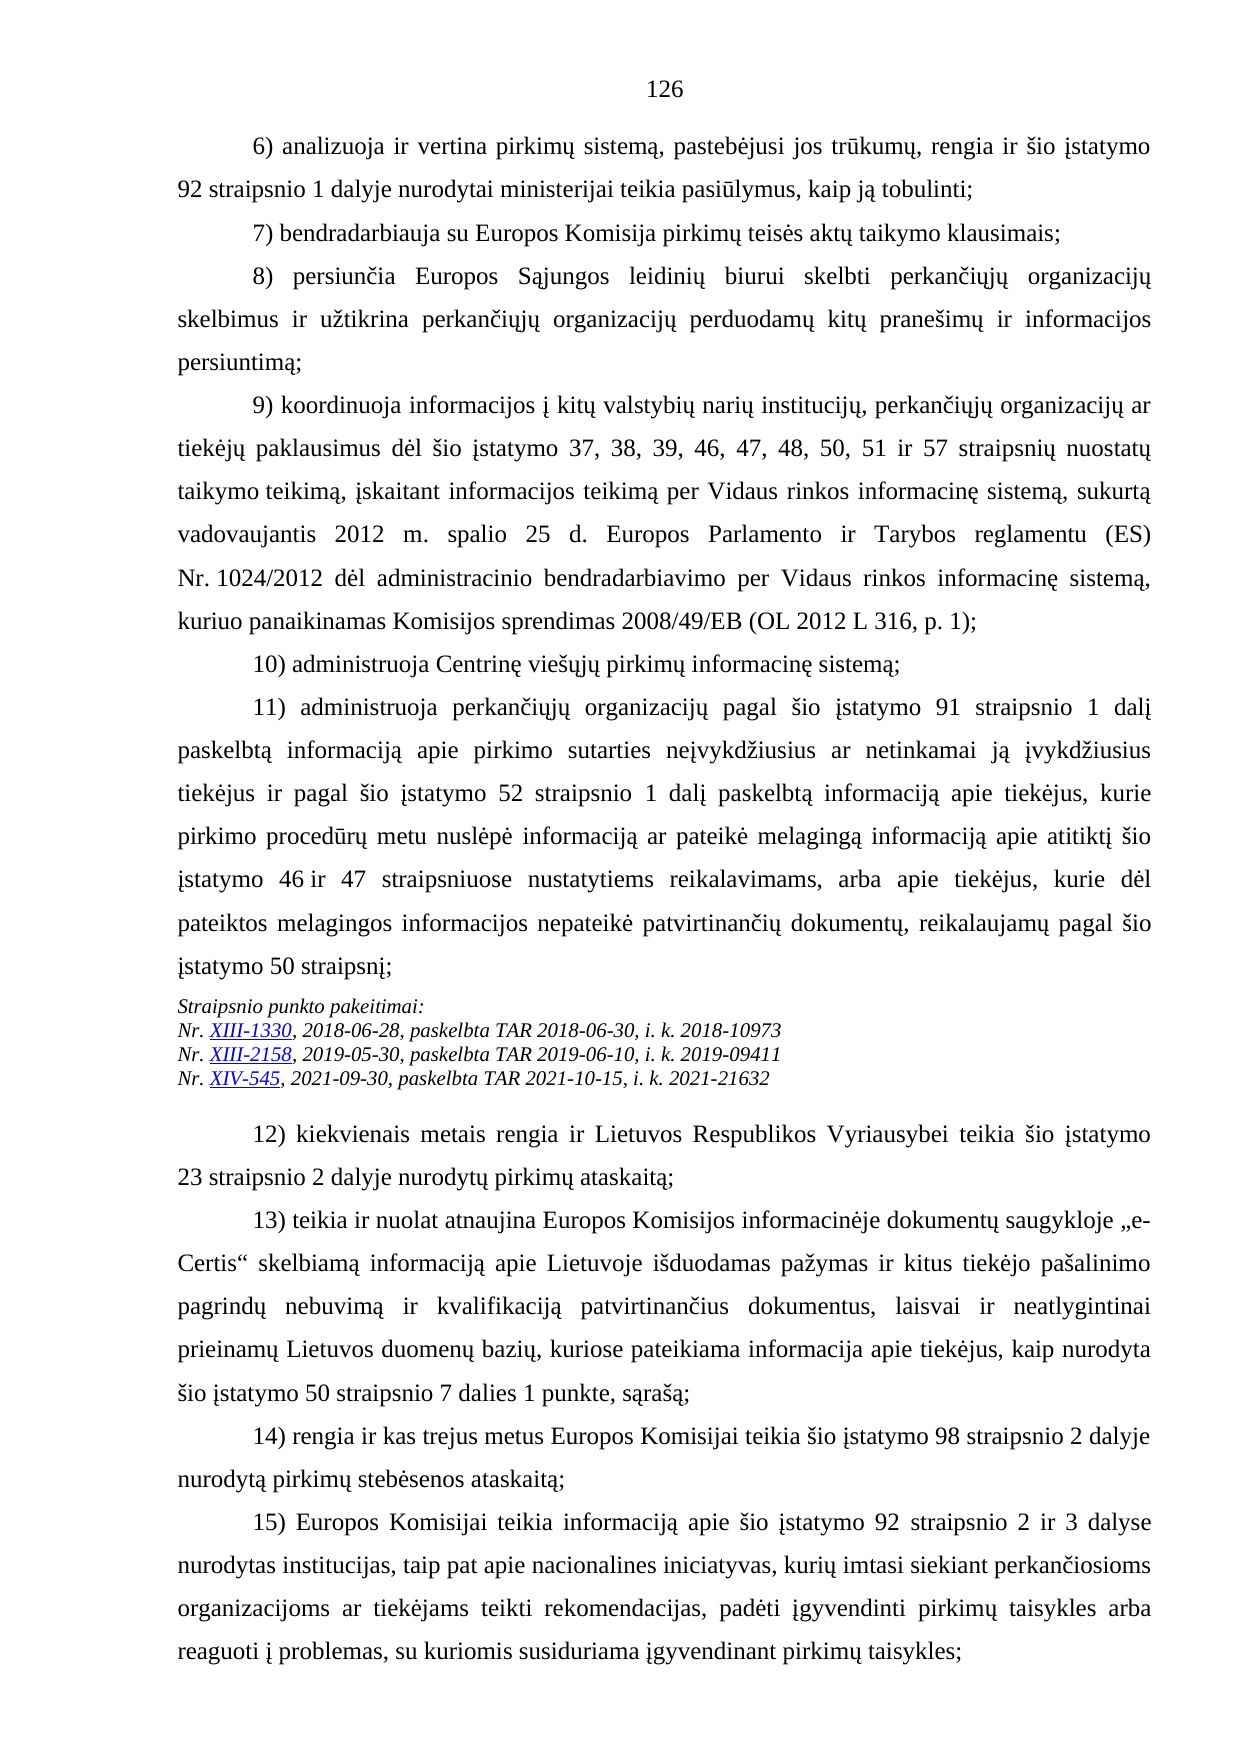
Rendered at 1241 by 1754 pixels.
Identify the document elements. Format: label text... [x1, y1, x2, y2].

text 8) persiunčia Europos Sąjungos leidinių biurui skelbti perkančiųjų organizacijų skelbimus ir užtikrina perkančiųjų organizacijų perduodamų kitų pranešimų ir informacijos persiuntimą; [177, 261, 1152, 376]
text Straipsnio punkto pakeitimai: [177, 994, 1152, 1018]
text Nr. XIV-545, 2021-09-30, paskelbta TAR 2021-10-15, i. k. 2021-21632 [177, 1066, 1152, 1090]
text 15) Europos Komisijai teikia informaciją apie šio įstatymo 92 straipsnio 2 ir 3 dalyse nurodytas institucijas, taip pat apie nacionalines iniciatyvas, kurių imtasi siekiant perkančiosioms organizacijoms ar tiekėjams teikti rekomendacijas, padėti įgyvendinti pirkimų taisykles arba reaguoti į problemas, su kuriomis susiduriama įgyvendinant pirkimų taisykles; [177, 1507, 1152, 1665]
text 10) administruoja Centrinę viešųjų pirkimų informacinę sistemą; [177, 649, 1152, 678]
text Nr. XIII-1330, 2018-06-28, paskelbta TAR 2018-06-30, i. k. 2018-10973 [177, 1018, 1152, 1042]
text 13) teikia ir nuolat atnaujina Europos Komisijos informacinėje dokumentų saugykloje „e-Certis“ skelbiamą informaciją apie Lietuvoje išduodamas pažymas ir kitus tiekėjo pašalinimo pagrindų nebuvimą ir kvalifikaciją patvirtinančius dokumentus, laisvai ir neatlygintinai prieinamų Lietuvos duomenų bazių, kuriose pateikiama informacija apie tiekėjus, kaip nurodyta šio įstatymo 50 straipsnio 7 dalies 1 punkte, sąrašą; [177, 1205, 1152, 1406]
text 6) analizuoja ir vertina pirkimų sistemą, pastebėjusi jos trūkumų, rengia ir šio įstatymo 92 straipsnio 1 dalyje nurodytai ministerijai teikia pasiūlymus, kaip ją tobulinti; [177, 131, 1152, 203]
text 12) kiekvienais metais rengia ir Lietuvos Respublikos Vyriausybei teikia šio įstatymo 23 straipsnio 2 dalyje nurodytų pirkimų ataskaitą; [177, 1119, 1152, 1191]
text 11) administruoja perkančiųjų organizacijų pagal šio įstatymo 91 straipsnio 1 dalį paskelbtą informaciją apie pirkimo sutarties neįvykdžiusius ar netinkamai ją įvykdžiusius tiekėjus ir pagal šio įstatymo 52 straipsnio 1 dalį paskelbtą informaciją apie tiekėjus, kurie pirkimo procedūrų metu nuslėpė informaciją ar pateikė melagingą informaciją apie atitiktį šio įstatymo 46 ir 47 straipsniuose nustatytiems reikalavimams, arba apie tiekėjus, kurie dėl pateiktos melagingos informacijos nepateikė patvirtinančių dokumentų, reikalaujamų pagal šio įstatymo 50 straipsnį; [177, 692, 1152, 979]
text 9) koordinuoja informacijos į kitų valstybių narių institucijų, perkančiųjų organizacijų ar tiekėjų paklausimus dėl šio įstatymo 37, 38, 39, 46, 47, 48, 50, 51 ir 57 straipsnių nuostatų taikymo teikimą, įskaitant informacijos teikimą per Vidaus rinkos informacinę sistemą, sukurtą vadovaujantis 2012 m. spalio 25 d. Europos Parlamento ir Tarybos reglamentu (ES) Nr. 1024/2012 dėl administracinio bendradarbiavimo per Vidaus rinkos informacinę sistemą, kuriuo panaikinamas Komisijos sprendimas 2008/49/EB (OL 2012 L 316, p. 1); [177, 390, 1152, 634]
text 7) bendradarbiauja su Europos Komisija pirkimų teisės aktų taikymo klausimais; [177, 218, 1152, 246]
text Nr. XIII-2158, 2019-05-30, paskelbta TAR 2019-06-10, i. k. 2019-09411 [177, 1042, 1152, 1066]
text 14) rengia ir kas trejus metus Europos Komisijai teikia šio įstatymo 98 straipsnio 2 dalyje nurodytą pirkimų stebėsenos ataskaitą; [177, 1421, 1152, 1493]
